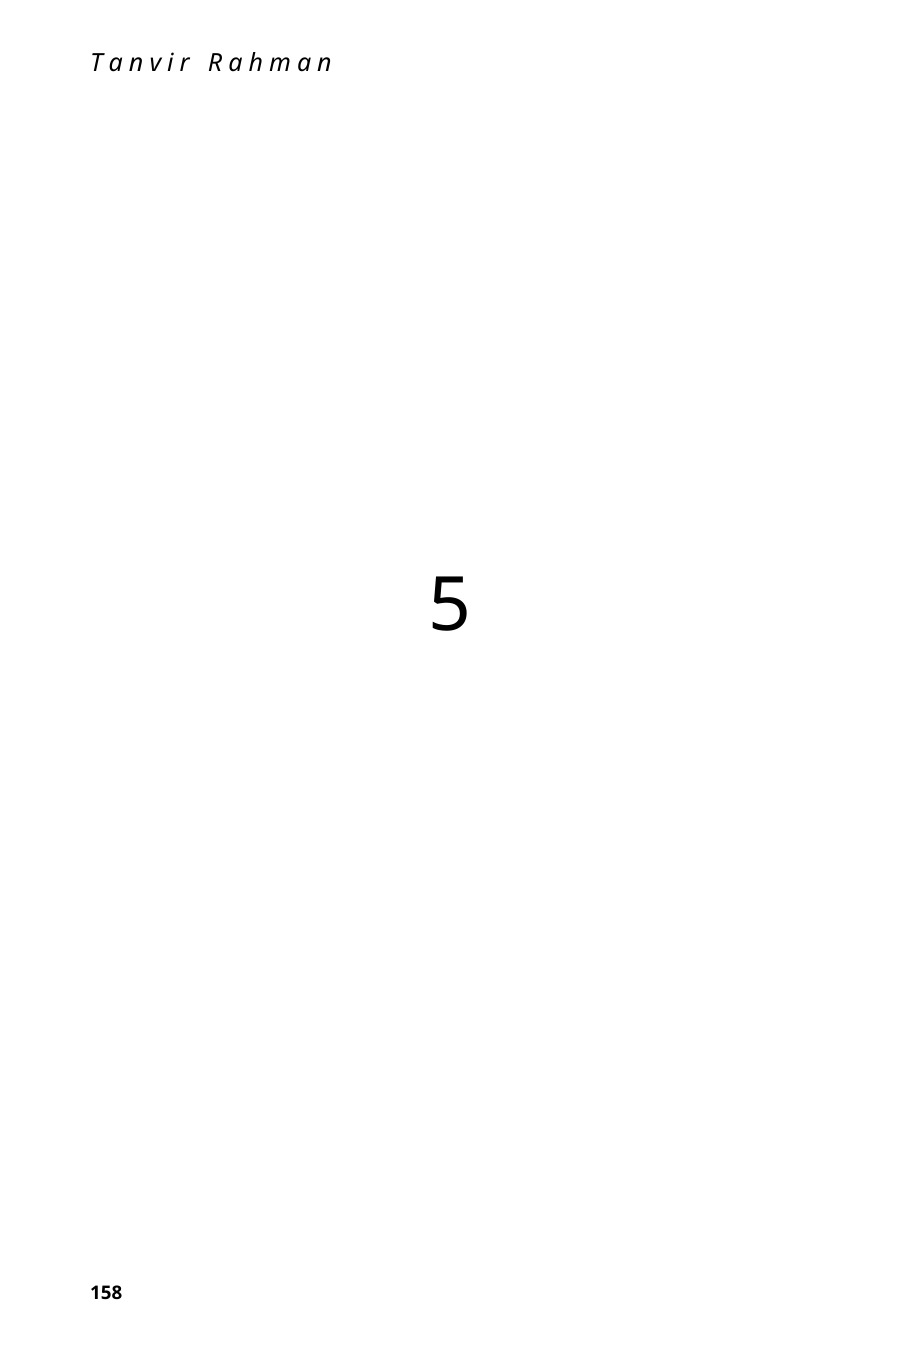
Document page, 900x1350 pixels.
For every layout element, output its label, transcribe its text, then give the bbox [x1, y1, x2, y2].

subtitle 5 [90, 550, 810, 652]
